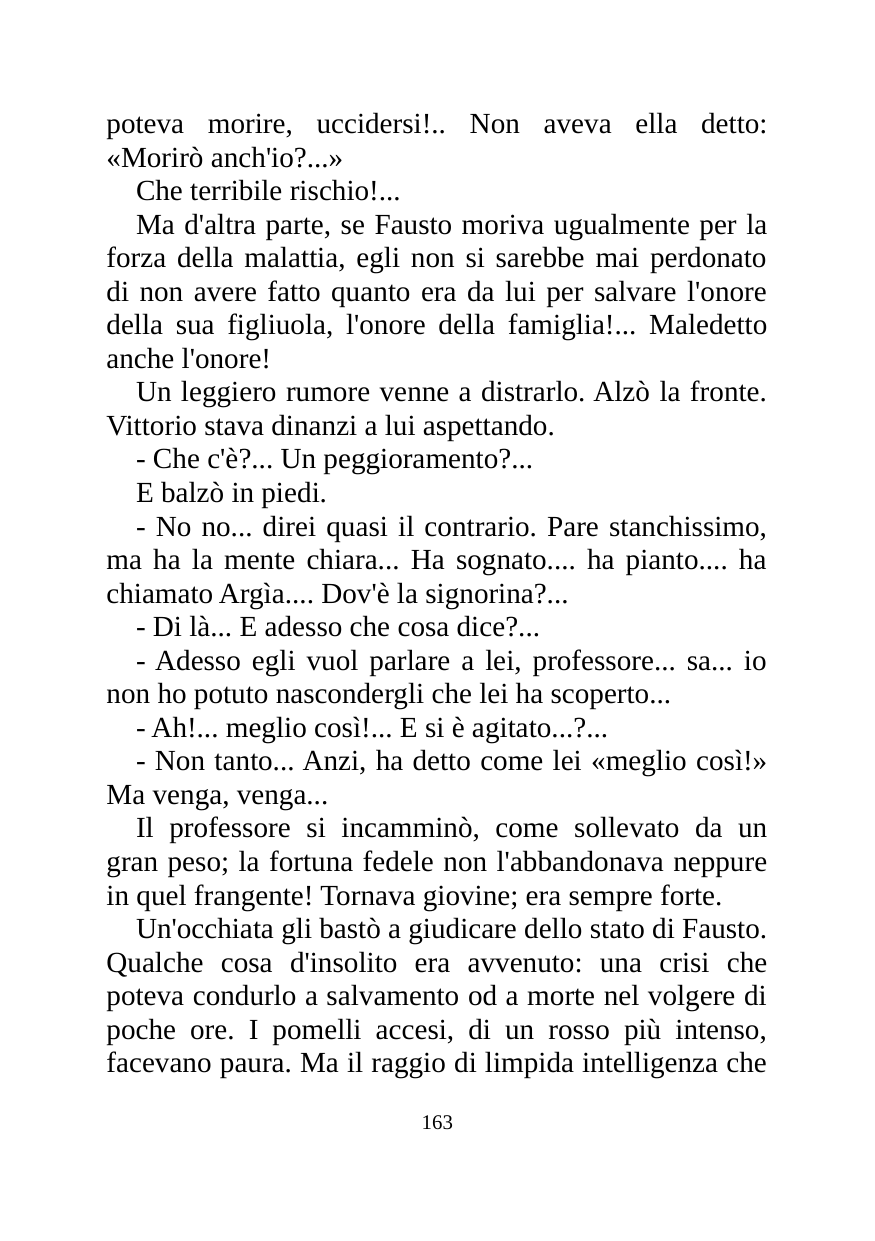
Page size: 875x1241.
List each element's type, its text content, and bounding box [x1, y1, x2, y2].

text E balzò in piedi. [106, 475, 768, 509]
text - Non tanto... Anzi, ha detto come lei «meglio così!» Ma venga, venga... [106, 743, 768, 811]
text Il professore si incamminò, come sollevato da un gran peso; la fortuna fedele non l'abbandonava neppure in quel frangente! Tornava giovine; era sempre forte. [106, 811, 768, 911]
text poteva morire, uccidersi!.. Non aveva ella detto: «Morirò anch'io?...» [106, 106, 768, 173]
text - No no... direi quasi il contrario. Pare stanchissimo, ma ha la mente chiara... Ha sognato.... ha pianto.... ha chiamato Argìa.... Dov'è la signorina?... [106, 509, 768, 609]
text - Di là... E adesso che cosa dice?... [106, 609, 768, 643]
text Un leggiero rumore venne a distrarlo. Alzò la fronte. Vittorio stava dinanzi a lui aspettando. [106, 374, 768, 442]
text - Che c'è?... Un peggioramento?... [106, 442, 768, 475]
text Ma d'altra parte, se Fausto moriva ugualmente per la forza della malattia, egli non si sarebbe mai perdonato di non avere fatto quanto era da lui per salvare l'onore della sua figliuola, l'onore della famiglia!... Maledetto anche l'onore! [106, 207, 768, 374]
text - Adesso egli vuol parlare a lei, professore... sa... io non ho potuto nascondergli che lei ha scoperto... [106, 643, 768, 710]
text Un'occhiata gli bastò a giudicare dello stato di Fausto. Qualche cosa d'insolito era avvenuto: una crisi che poteva condurlo a salvamento od a morte nel volgere di poche ore. I pomelli accesi, di un rosso più intenso, facevano paura. Ma il raggio di limpida intelligenza che [106, 911, 768, 1079]
text Che terribile rischio!... [106, 173, 768, 207]
text - Ah!... meglio così!... E si è agitato...?... [106, 710, 768, 743]
